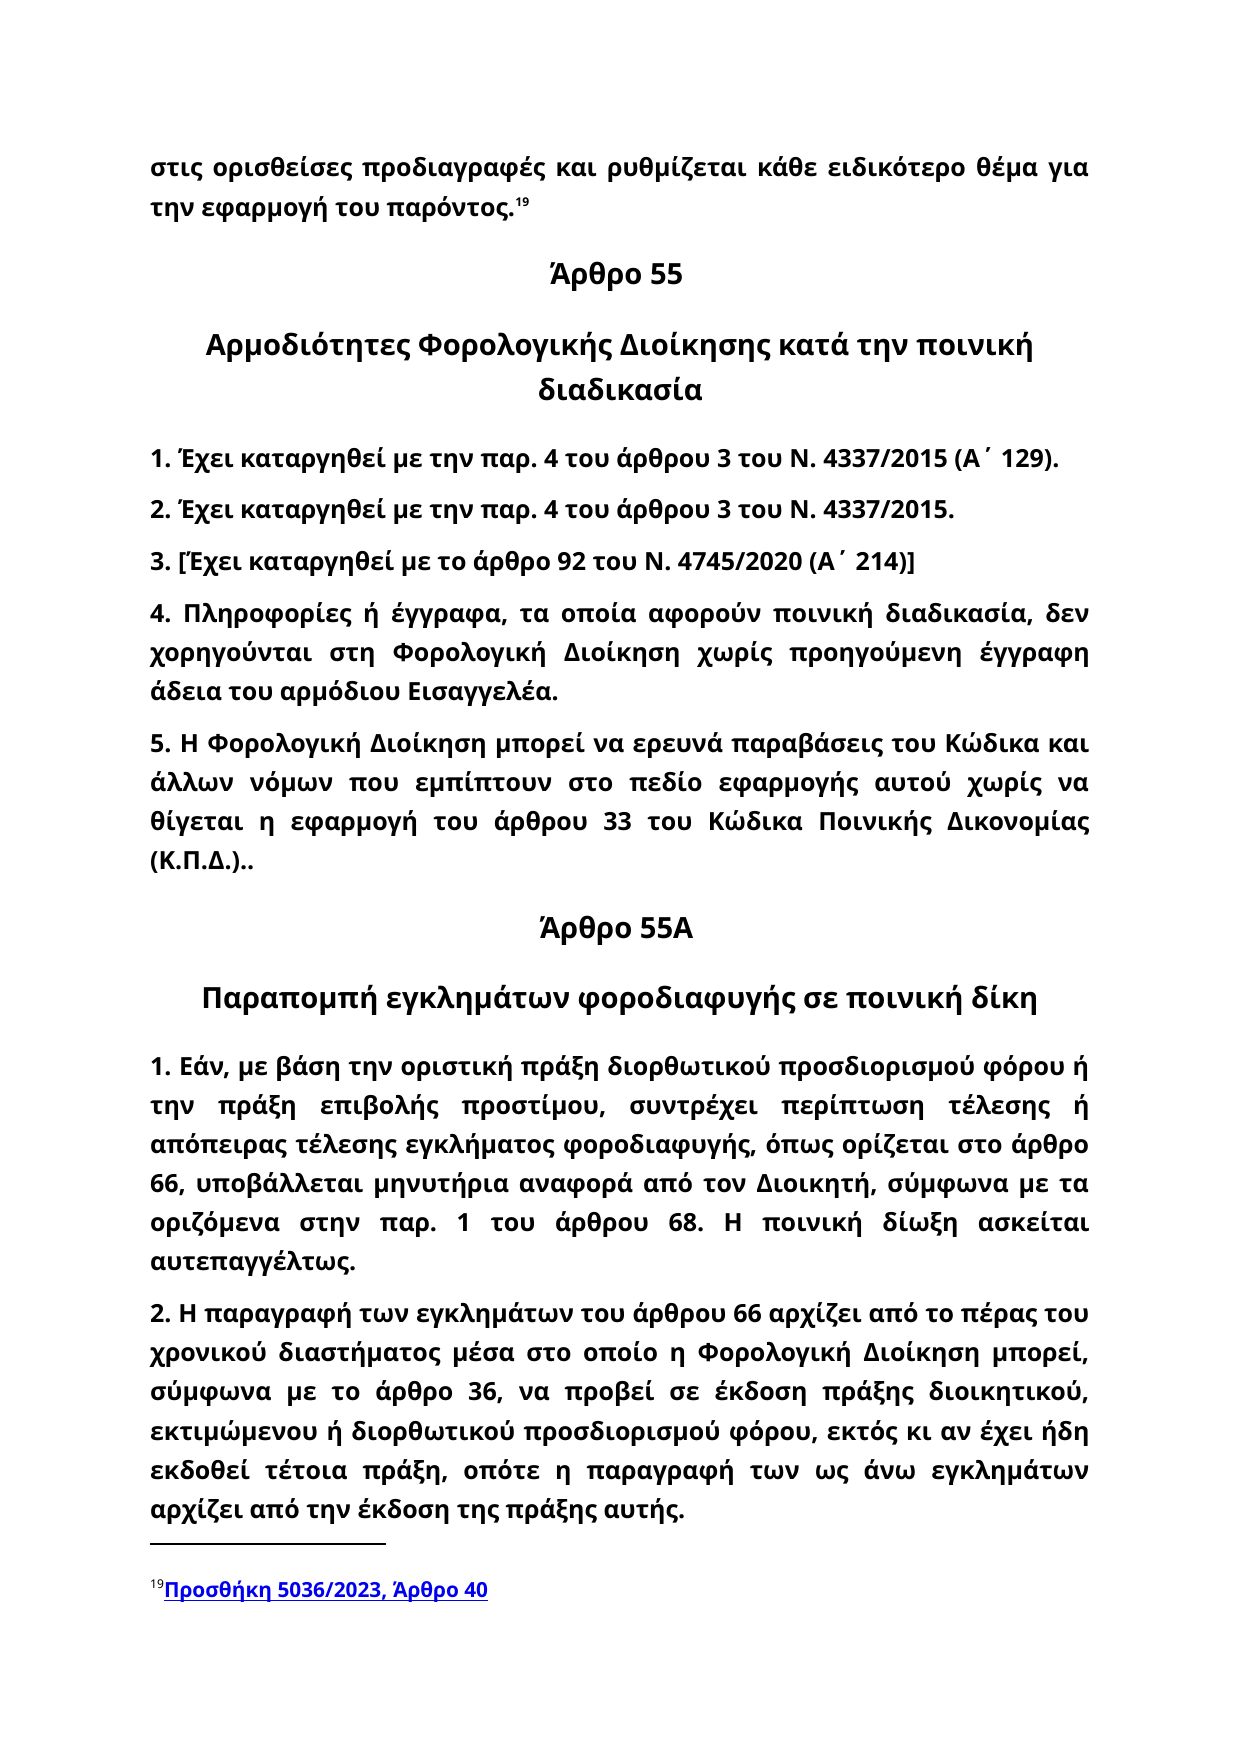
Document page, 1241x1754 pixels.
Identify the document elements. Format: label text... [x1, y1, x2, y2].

subtitle Παραπομπή εγκλημάτων φοροδιαφυγής σε ποινική δίκη [150, 977, 1090, 1017]
text 3. [Έχει καταργηθεί με το άρθρο 92 του Ν. 4745/2020 (Α΄ 214)] [150, 543, 1090, 578]
subtitle Αρμοδιότητες Φορολογικής Διοίκησης κατά την ποινική διαδικασία [150, 324, 1090, 409]
text 5. Η Φορολογική Διοίκηση μπορεί να ερευνά παραβάσεις του Κώδικα και άλλων νόμων που εμπίπτουν στο πεδίο εφαρμογής αυτού χωρίς να θίγεται η εφαρμογή του άρθρου 33 του Κώδικα Ποινικής Δικονομίας (Κ.Π.Δ.).. [150, 725, 1090, 877]
text Προσθήκη 5036/2023, Άρθρο 40 [150, 1576, 1090, 1604]
text 1. Έχει καταργηθεί με την παρ. 4 του άρθρου 3 του Ν. 4337/2015 (Α΄ 129). [150, 440, 1090, 474]
text 4. Πληροφορίες ή έγγραφα, τα οποία αφορούν ποινική διαδικασία, δεν χορηγούνται στη Φορολογική Διοίκηση χωρίς προηγούμενη έγγραφη άδεια του αρμόδιου Εισαγγελέα. [150, 595, 1090, 708]
subtitle Άρθρο 55 [150, 253, 1090, 293]
subtitle Άρθρο 55Α [150, 907, 1090, 947]
text στις ορισθείσες προδιαγραφές και ρυθμίζεται κάθε ειδικότερο θέμα για την εφαρμογή του παρόντος. [150, 150, 1090, 223]
text 2. Έχει καταργηθεί με την παρ. 4 του άρθρου 3 του Ν. 4337/2015. [150, 492, 1090, 526]
text 2. Η παραγραφή των εγκλημάτων του άρθρου 66 αρχίζει από το πέρας του χρονικού διαστήματος μέσα στο οποίο η Φορολογική Διοίκηση μπορεί, σύμφωνα με το άρθρο 36, να προβεί σε έκδοση πράξης διοικητικού, εκτιμώμενου ή διορθωτικού προσδιορισμού φόρου, εκτός κι αν έχει ήδη εκδοθεί τέτοια πράξη, οπότε η παραγραφή των ως άνω εγκλημάτων αρχίζει από την έκδοση της πράξης αυτής. [150, 1296, 1090, 1526]
text 1. Εάν, με βάση την οριστική πράξη διορθωτικού προσδιορισμού φόρου ή την πράξη επιβολής προστίμου, συντρέχει περίπτωση τέλεσης ή απόπειρας τέλεσης εγκλήματος φοροδιαφυγής, όπως ορίζεται στο άρθρο 66, υποβάλλεται μηνυτήρια αναφορά από τον Διοικητή, σύμφωνα με τα οριζόμενα στην παρ. 1 του άρθρου 68. Η ποινική δίωξη ασκείται αυτεπαγγέλτως. [150, 1048, 1090, 1278]
